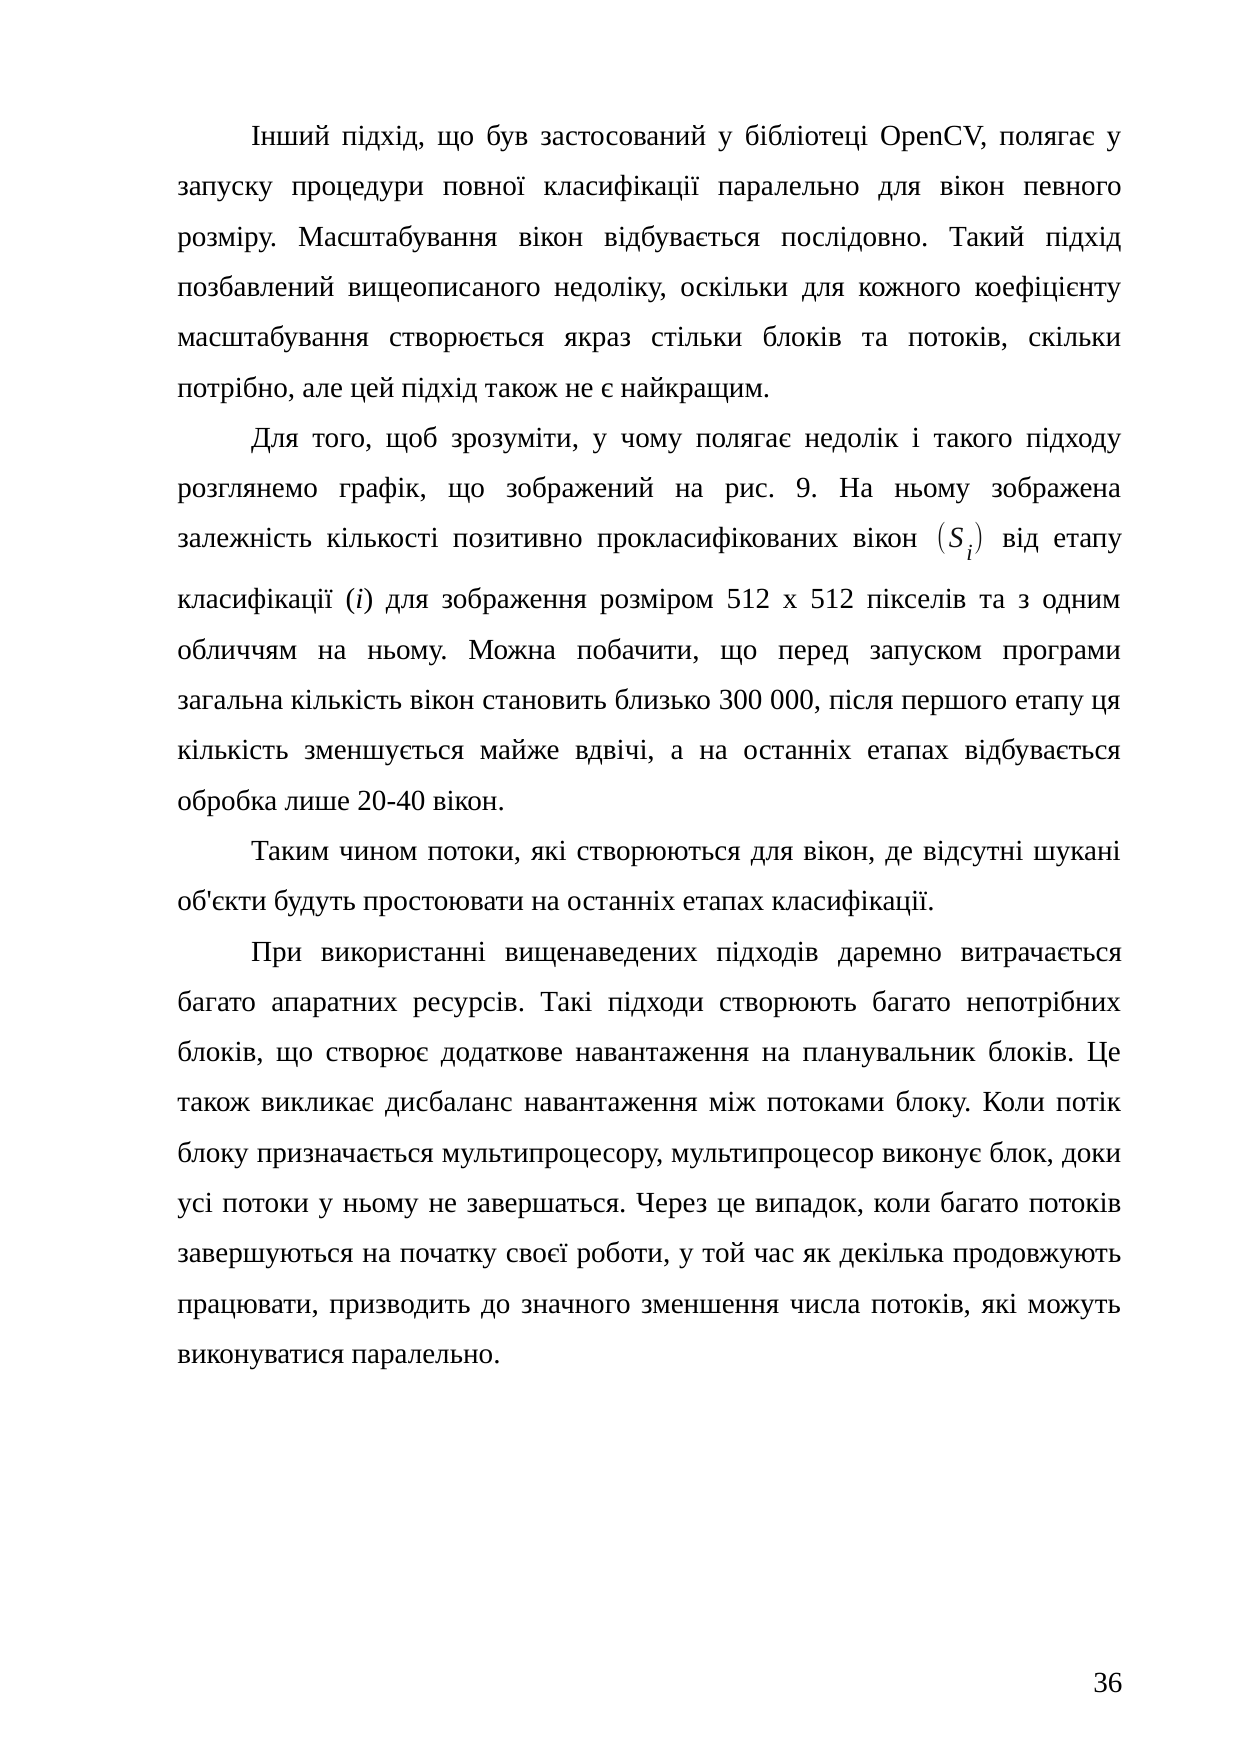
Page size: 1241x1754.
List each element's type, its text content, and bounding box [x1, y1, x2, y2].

text При використанні вищенаведених підходів даремно витрачається багато апаратних ресурсів. Такі підходи створюють багато непотрібних блоків, що створює додаткове навантаження на планувальник блоків. Це також викликає дисбаланс навантаження між потоками блоку. Коли потік блоку призначається мультипроцесору, мультипроцесор виконує блок, доки усі потоки у ньому не завершаться. Через це випадок, коли багато потоків завершуються на початку своєї роботи, у той час як декілька продовжують працювати, призводить до значного зменшення числа потоків, які можуть виконуватися паралельно. [177, 934, 1122, 1370]
text Таким чином потоки, які створюються для вікон, де відсутні шукані об'єкти будуть простоювати на останніх етапах класифікації. [177, 833, 1122, 917]
text Для того, щоб зрозуміти, у чому полягає недолік і такого підходу розглянемо графік, що зображений на рис. 9. На ньому зображена залежність кількості позитивно прокласифікованих віконвід етапу класифікації (i) для зображення розміром 512 х 512 пікселів та з одним обличчям на ньому. Можна побачити, що перед запуском програми загальна кількість вікон становить близько 300 000, після першого етапу ця кількість зменшується майже вдвічі, а на останніх етапах відбувається обробка лише 20-40 вікон. [177, 420, 1122, 816]
text Інший підхід, що був застосований у бібліотеці OpenCV, полягає у запуску процедури повної класифікації паралельно для вікон певного розміру. Масштабування вікон відбувається послідовно. Такий підхід позбавлений вищеописаного недоліку, оскільки для кожного коефіцієнту масштабування створюється якраз стільки блоків та потоків, скільки потрібно, але цей підхід також не є найкращим. [177, 118, 1122, 403]
